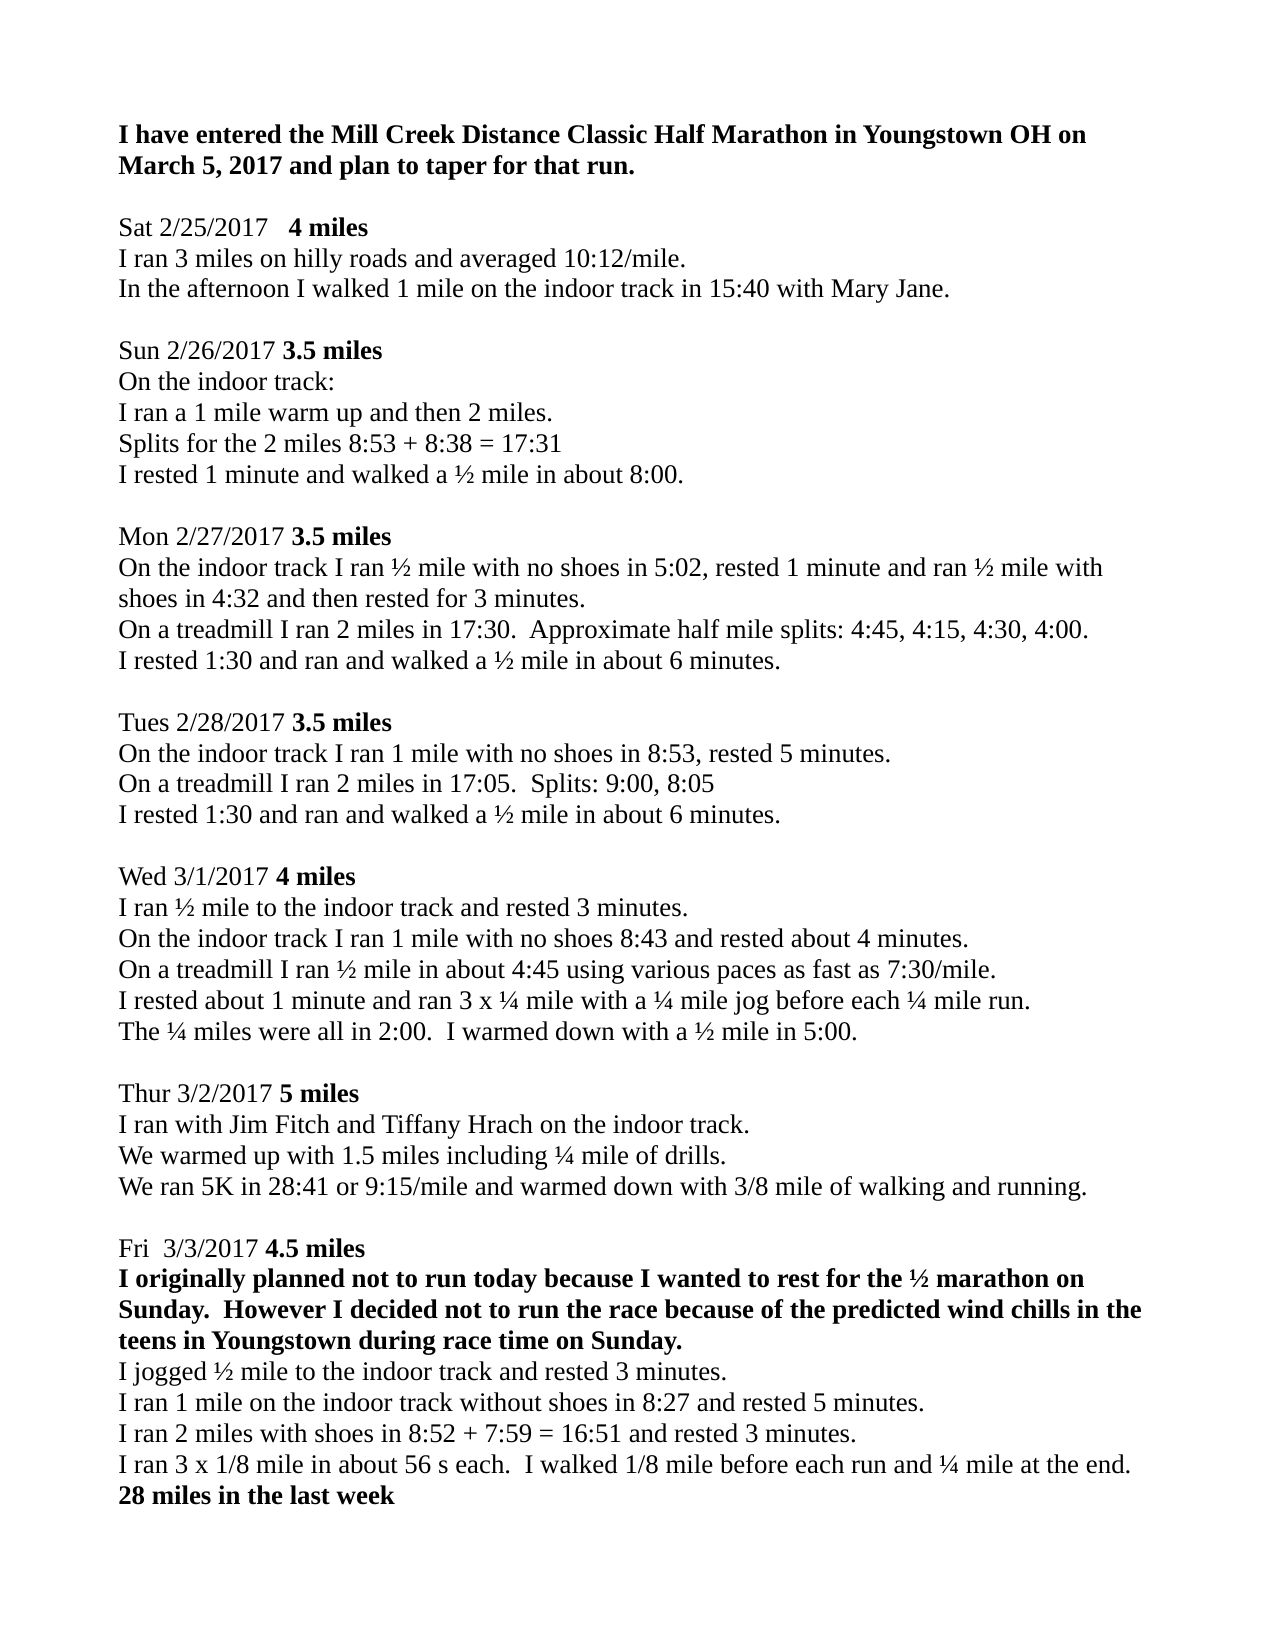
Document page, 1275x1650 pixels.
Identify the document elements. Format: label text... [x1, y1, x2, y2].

text I rested 1 minute and walked a ½ mile in about 8:00. [118, 458, 1157, 489]
text I jogged ½ mile to the indoor track and rested 3 minutes. [118, 1356, 1157, 1387]
text On the indoor track I ran 1 mile with no shoes in 8:53, rested 5 minutes. [118, 737, 1157, 768]
text On a treadmill I ran 2 miles in 17:30. Approximate half mile splits: 4:45, 4:15, 4:30, 4:00. [118, 613, 1157, 644]
text I ran 3 miles on hilly roads and averaged 10:12/mile. [118, 242, 1157, 273]
text Sun 2/26/2017 3.5 miles [118, 335, 1157, 366]
text We ran 5K in 28:41 or 9:15/mile and warmed down with 3/8 mile of walking and running. [118, 1170, 1157, 1201]
text I rested 1:30 and ran and walked a ½ mile in about 6 minutes. [118, 799, 1157, 830]
text I ran 1 mile on the indoor track without shoes in 8:27 and rested 5 minutes. [118, 1387, 1157, 1417]
text I rested 1:30 and ran and walked a ½ mile in about 6 minutes. [118, 644, 1157, 675]
text I ran with Jim Fitch and Tiffany Hrach on the indoor track. [118, 1108, 1157, 1139]
text Sat 2/25/2017 4 miles [118, 211, 1157, 242]
text Fri 3/3/2017 4.5 miles [118, 1232, 1157, 1263]
text On the indoor track: [118, 366, 1157, 397]
text The ¼ miles were all in 2:00. I warmed down with a ½ mile in 5:00. [118, 1015, 1157, 1046]
text Splits for the 2 miles 8:53 + 8:38 = 17:31 [118, 427, 1157, 458]
text I ran a 1 mile warm up and then 2 miles. [118, 397, 1157, 427]
text Mon 2/27/2017 3.5 miles [118, 520, 1157, 551]
text On the indoor track I ran 1 mile with no shoes 8:43 and rested about 4 minutes. [118, 922, 1157, 953]
text On a treadmill I ran 2 miles in 17:05. Splits: 9:00, 8:05 [118, 768, 1157, 799]
text In the afternoon I walked 1 mile on the indoor track in 15:40 with Mary Jane. [118, 273, 1157, 304]
text I originally planned not to run today because I wanted to rest for the ½ marathon on Sunday. However I decided not to run the race because of the predicted wind chills in the teens in Youngstown during race time on Sunday. [118, 1263, 1157, 1356]
text I have entered the Mill Creek Distance Classic Half Marathon in Youngstown OH on March 5, 2017 and plan to taper for that run. [118, 118, 1157, 180]
text Tues 2/28/2017 3.5 miles [118, 706, 1157, 737]
text On a treadmill I ran ½ mile in about 4:45 using various paces as fast as 7:30/mile. [118, 953, 1157, 984]
text 28 miles in the last week [118, 1479, 1157, 1510]
text We warmed up with 1.5 miles including ¼ mile of drills. [118, 1139, 1157, 1170]
text I ran 3 x 1/8 mile in about 56 s each. I walked 1/8 mile before each run and ¼ mile at the end. [118, 1448, 1157, 1479]
text I rested about 1 minute and ran 3 x ¼ mile with a ¼ mile jog before each ¼ mile run. [118, 984, 1157, 1015]
text Thur 3/2/2017 5 miles [118, 1077, 1157, 1108]
text I ran ½ mile to the indoor track and rested 3 minutes. [118, 892, 1157, 922]
text On the indoor track I ran ½ mile with no shoes in 5:02, rested 1 minute and ran ½ mile with shoes in 4:32 and then rested for 3 minutes. [118, 551, 1157, 613]
text Wed 3/1/2017 4 miles [118, 861, 1157, 892]
text I ran 2 miles with shoes in 8:52 + 7:59 = 16:51 and rested 3 minutes. [118, 1417, 1157, 1448]
